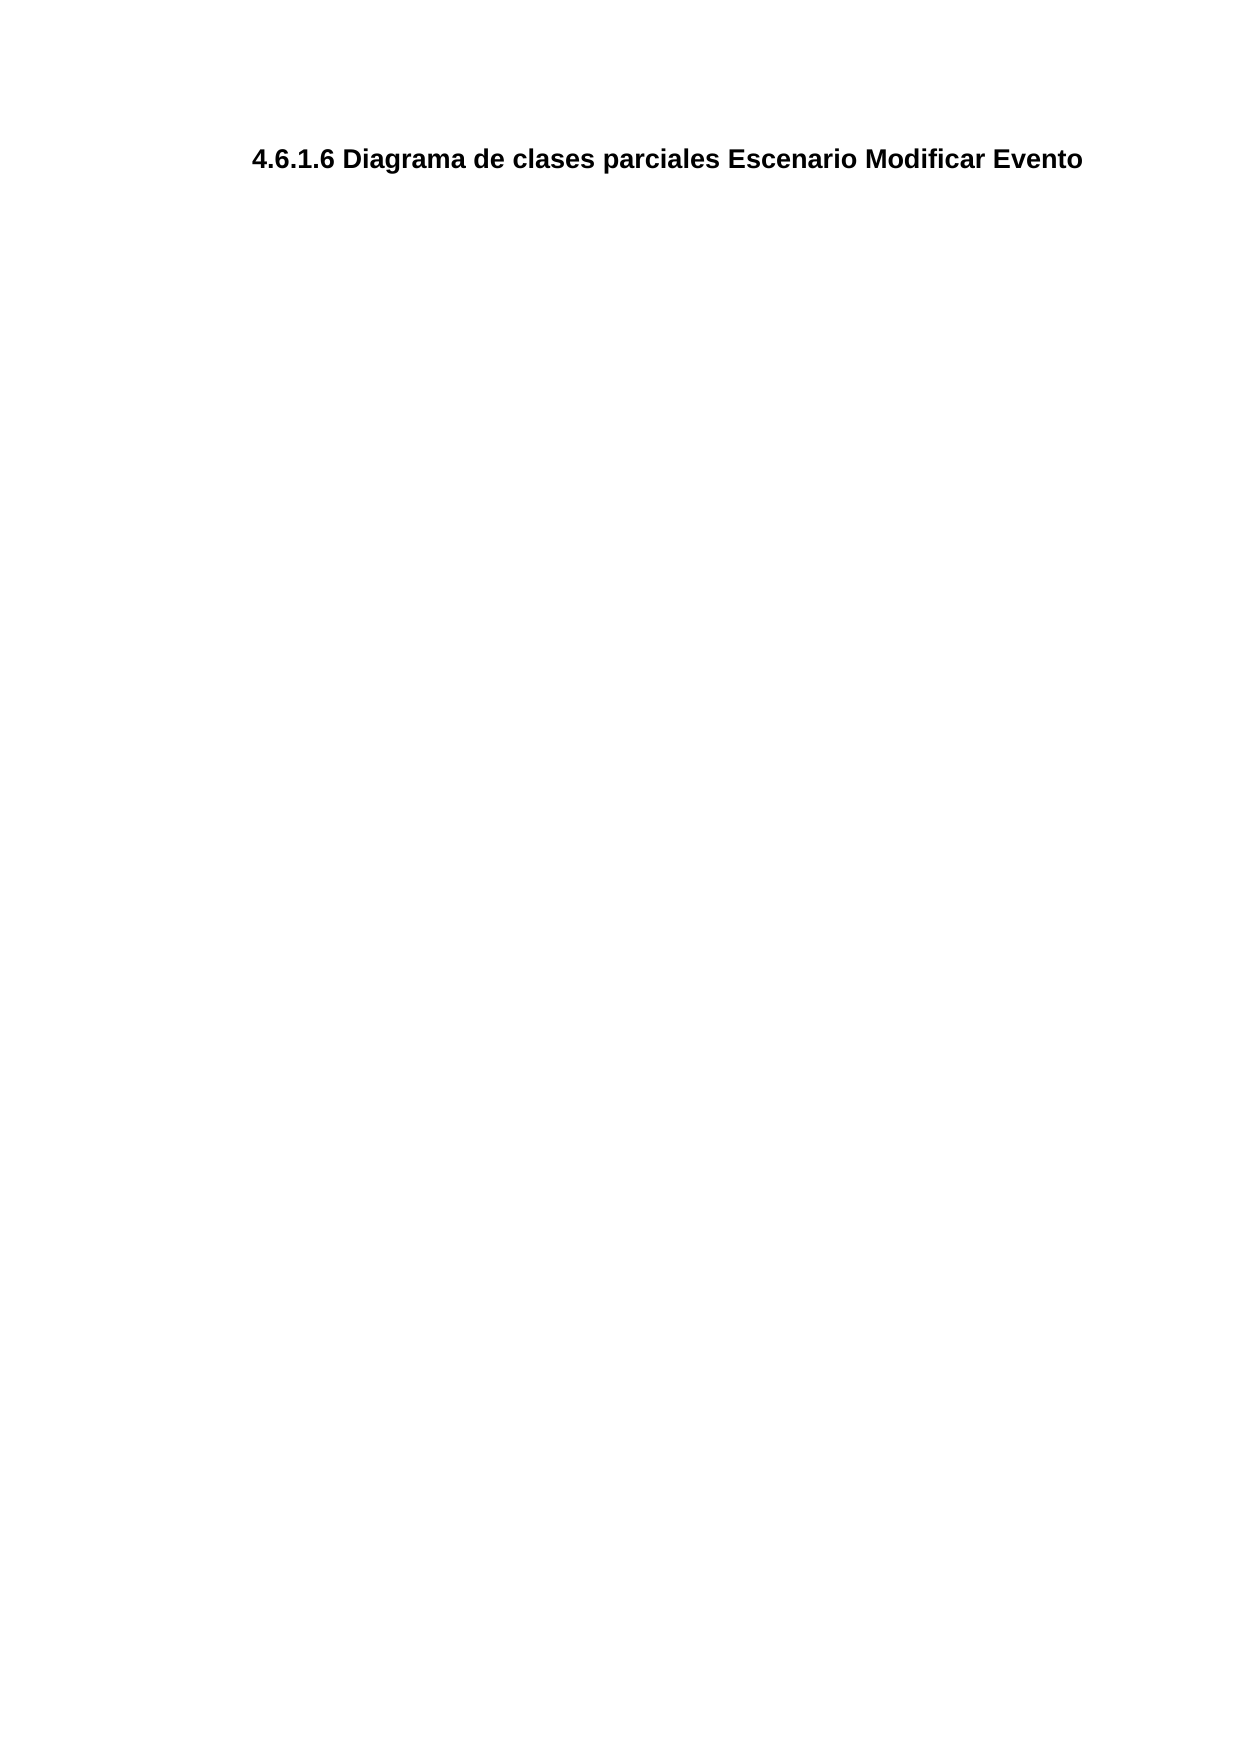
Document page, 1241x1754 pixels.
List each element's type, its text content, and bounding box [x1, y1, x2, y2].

list Diagrama de clases parciales Escenario Modificar Evento [244, 143, 1122, 174]
